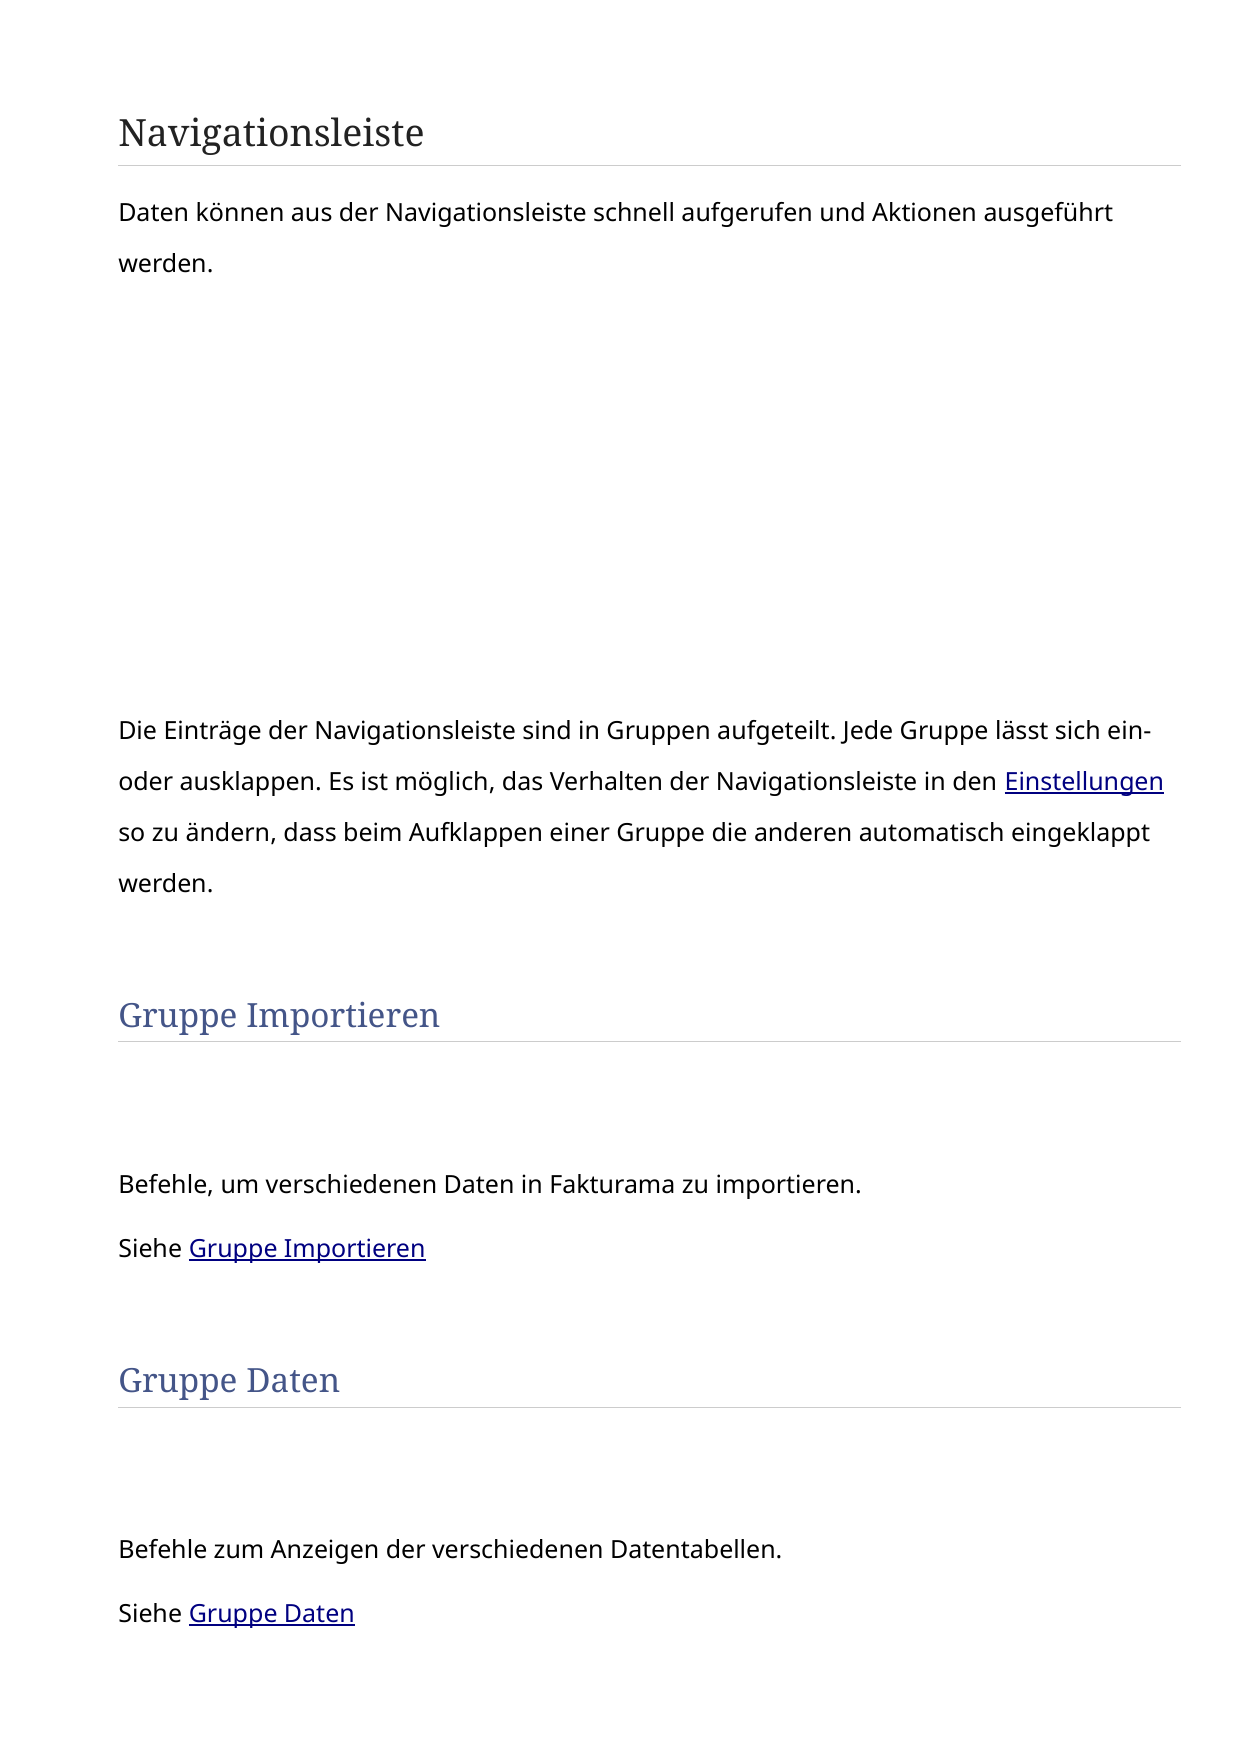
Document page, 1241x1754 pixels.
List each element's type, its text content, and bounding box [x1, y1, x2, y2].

subtitle Gruppe Daten [118, 1357, 1181, 1407]
text Befehle zum Anzeigen der verschiedenen Datentabellen. [118, 1532, 1181, 1566]
subtitle Gruppe Importieren [118, 991, 1181, 1041]
text Die Einträge der Navigationsleiste sind in Gruppen aufgeteilt. Jede Gruppe lässt sich ein- oder ausklappen. Es ist möglich, das Verhalten der Navigationsleiste in den Einstellungen so zu ändern, dass beim Aufklappen einer Gruppe die anderen automatisch eingeklappt werden. [118, 712, 1181, 899]
text Siehe Gruppe Importieren [118, 1231, 1181, 1264]
text Daten können aus der Navigationsleiste schnell aufgerufen und Aktionen ausgeführt werden. [118, 194, 1181, 279]
text Befehle, um verschiedenen Daten in Fakturama zu importieren. [118, 1167, 1181, 1201]
subtitle Navigationsleiste [118, 106, 1181, 165]
text Siehe Gruppe Daten [118, 1596, 1181, 1630]
